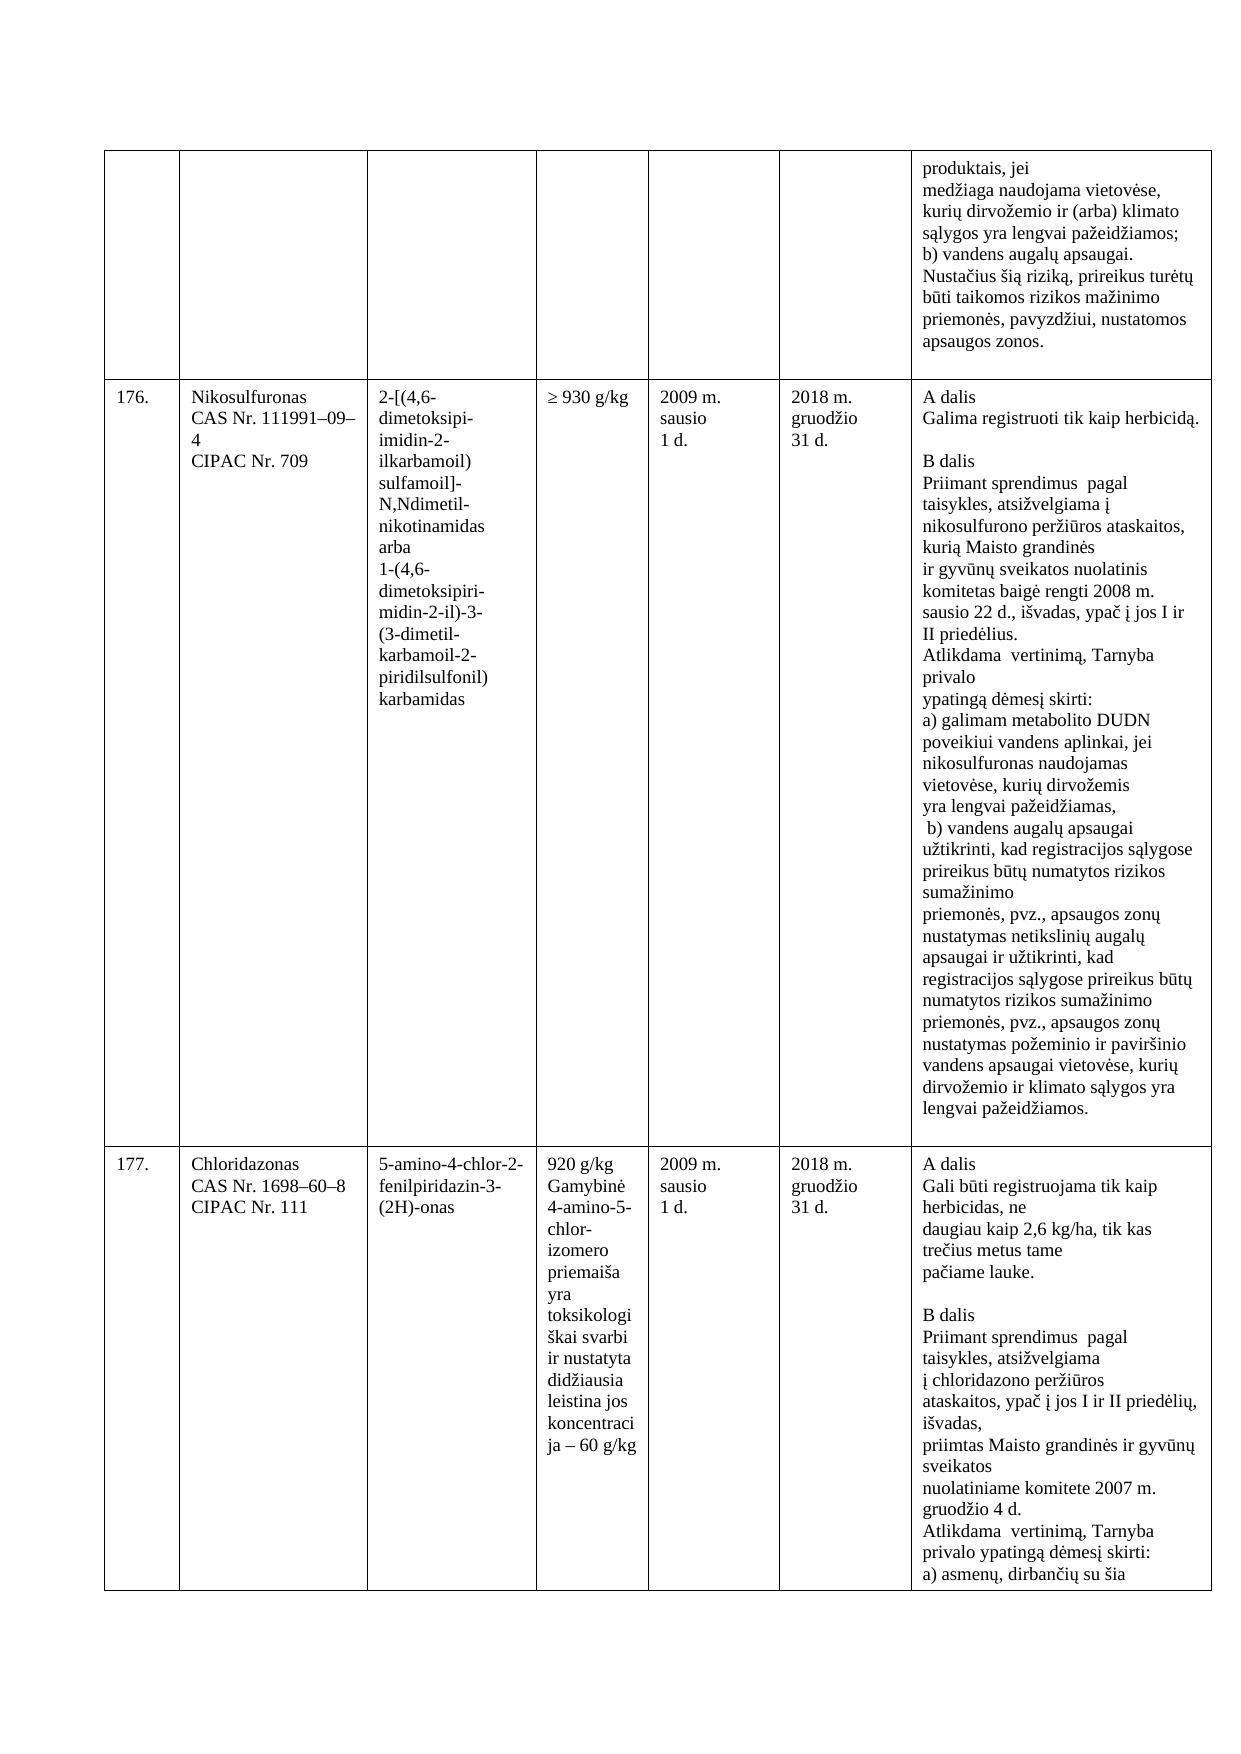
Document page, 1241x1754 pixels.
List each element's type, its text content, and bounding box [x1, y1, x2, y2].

table_cell [105, 151, 179, 378]
table_cell ≥ 930 g/kg [537, 380, 648, 1146]
table_cell 2009 m. sausio 1 d. [649, 1147, 779, 1590]
table_cell 2018 m. gruodžio 31 d. [780, 380, 911, 1146]
table_cell A dalis Gali būti registruojama tik kaip herbicidas, ne daugiau kaip 2,6 kg/ha, tik kas trečius metus tame pačiame lauke. B dalis Priimant sprendimus pagal taisykles, atsižvelgiama į chloridazono peržiūros ataskaitos, ypač į jos I ir II priedėlių, išvadas, priimtas Maisto grandinės ir gyvūnų sveikatos nuolatiniame komitete 2007 m. gruodžio 4 d. Atlikdama vertinimą, Tarnyba privalo ypatingą dėmesį skirti: a) asmenų, dirbančių su šia [912, 1147, 1211, 1590]
table_cell [368, 151, 536, 378]
table_cell 176. [105, 380, 179, 1146]
table_cell 2018 m. gruodžio 31 d. [780, 1147, 911, 1590]
table_cell 5-amino-4-chlor-2- fenilpiridazin-3-(2H)-onas [368, 1147, 536, 1590]
table_cell [180, 151, 367, 378]
table_cell produktais, jei medžiaga naudojama vietovėse, kurių dirvožemio ir (arba) klimato sąlygos yra lengvai pažeidžiamos; b) vandens augalų apsaugai. Nustačius šią riziką, prireikus turėtų būti taikomos rizikos mažinimo priemonės, pavyzdžiui, nustatomos apsaugos zonos. [912, 151, 1211, 378]
table_cell 2-[(4,6-dimetoksipi-imidin-2- ilkarbamoil) sulfamoil]-N,Ndimetil-nikotinamidas arba 1-(4,6-dimetoksipiri-midin-2-il)-3- (3-dimetil-karbamoil-2- piridilsulfonil) karbamidas [368, 380, 536, 1146]
table_cell [649, 151, 779, 378]
table_cell 920 g/kg Gamybinė 4-amino-5-chlor-izomero priemaiša yra toksikologiškai svarbi ir nustatyta didžiausia leistina jos koncentracija – 60 g/kg [537, 1147, 648, 1590]
table_cell [537, 151, 648, 378]
table_cell 177. [105, 1147, 179, 1590]
table_cell A dalis Galima registruoti tik kaip herbicidą. B dalis Priimant sprendimus pagal taisykles, atsižvelgiama į nikosulfurono peržiūros ataskaitos, kurią Maisto grandinės ir gyvūnų sveikatos nuolatinis komitetas baigė rengti 2008 m. sausio 22 d., išvadas, ypač į jos I ir II priedėlius. Atlikdama vertinimą, Tarnyba privalo ypatingą dėmesį skirti: a) galimam metabolito DUDN poveikiui vandens aplinkai, jei nikosulfuronas naudojamas vietovėse, kurių dirvožemis yra lengvai pažeidžiamas, b) vandens augalų apsaugai užtikrinti, kad registracijos sąlygose prireikus būtų numatytos rizikos sumažinimo priemonės, pvz., apsaugos zonų nustatymas netikslinių augalų apsaugai ir užtikrinti, kad registracijos sąlygose prireikus būtų numatytos rizikos sumažinimo priemonės, pvz., apsaugos zonų nustatymas požeminio ir paviršinio vandens apsaugai vietovėse, kurių dirvožemio ir klimato sąlygos yra lengvai pažeidžiamos. [912, 380, 1211, 1146]
table_cell Nikosulfuronas CAS Nr. 111991–09–4 CIPAC Nr. 709 [180, 380, 367, 1146]
table_cell [780, 151, 911, 378]
table_cell Chloridazonas CAS Nr. 1698–60–8 CIPAC Nr. 111 [180, 1147, 367, 1590]
table_cell 2009 m. sausio 1 d. [649, 380, 779, 1146]
